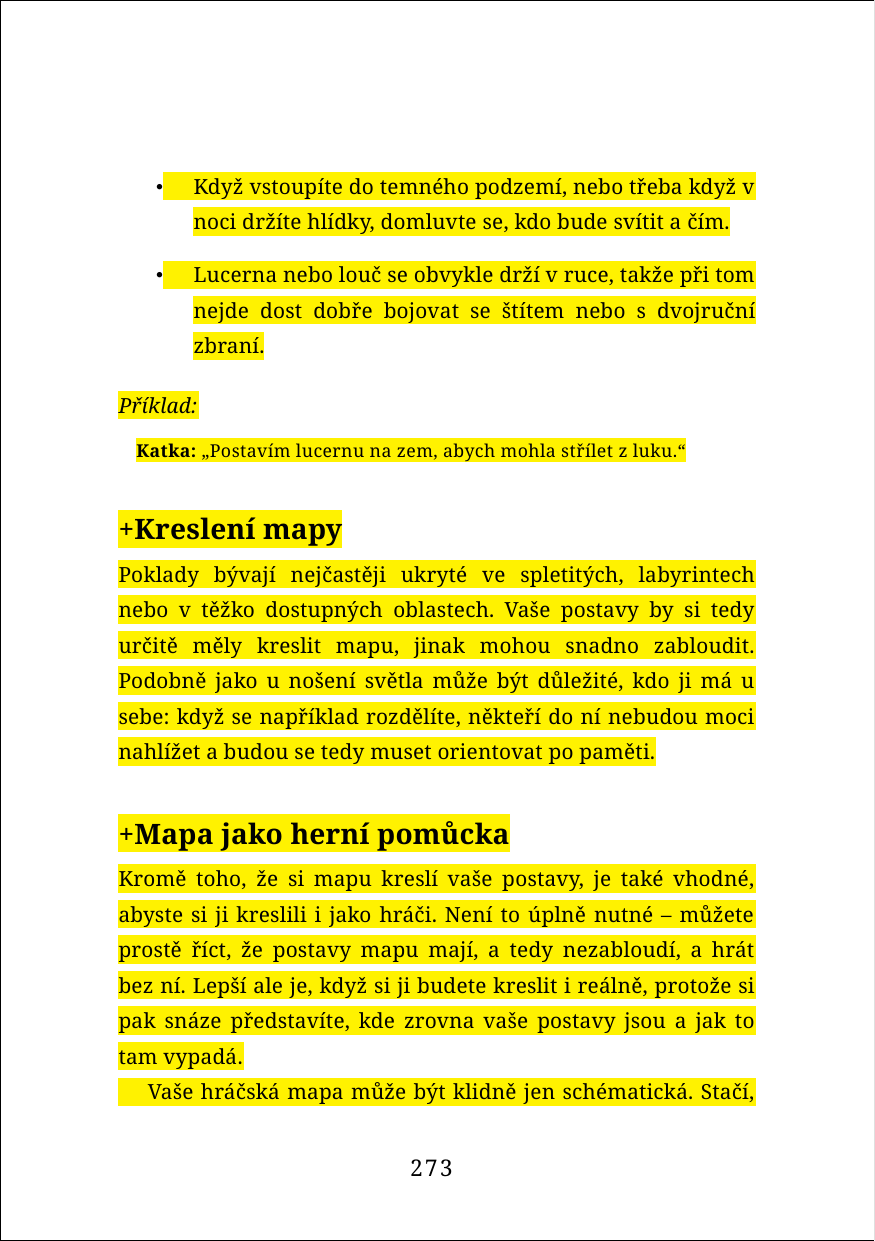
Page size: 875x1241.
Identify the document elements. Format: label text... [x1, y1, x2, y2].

text Katka: „Postavím lucernu na zem, abych mohla střílet z luku.“ [136, 438, 756, 462]
list Když vstoupíte do temného podzemí, nebo třeba když v noci držíte hlídky, domluvte se, kdo bude svítit a čím. [156, 172, 756, 236]
text Poklady bývají nejčastěji ukryté ve spletitých, labyrintech nebo v těžko dostupných oblastech. Vaše postavy by si tedy určitě měly kreslit mapu, jinak mohou snadno zabloudit. Podobně jako u nošení světla může být důležité, kdo ji má u sebe: když se například rozdělíte, někteří do ní nebudou moci nahlížet a budou se tedy muset orientovat po paměti. [118, 560, 756, 766]
list Lucerna nebo louč se obvykle drží v ruce, takže při tom nejde dost dobře bojovat se štítem nebo s dvojruční zbraní. [156, 261, 756, 360]
text Kromě toho, že si mapu kreslí vaše postavy, je také vhodné, abyste si ji kreslili i jako hráči. Není to úplně nutné – můžete prostě říct, že postavy mapu mají, a tedy nezabloudí, a hrát bez ní. Lepší ale je, když si ji budete kreslit i reálně, protože si pak snáze představíte, kde zrovna vaše postavy jsou a jak to tam vypadá. Vaše hráčská mapa může být klidně jen schématická. Stačí, [118, 864, 756, 1106]
text Příklad: [118, 391, 756, 419]
subtitle +Mapa jako herní pomůcka [118, 814, 756, 852]
subtitle +Kreslení mapy [118, 509, 756, 548]
